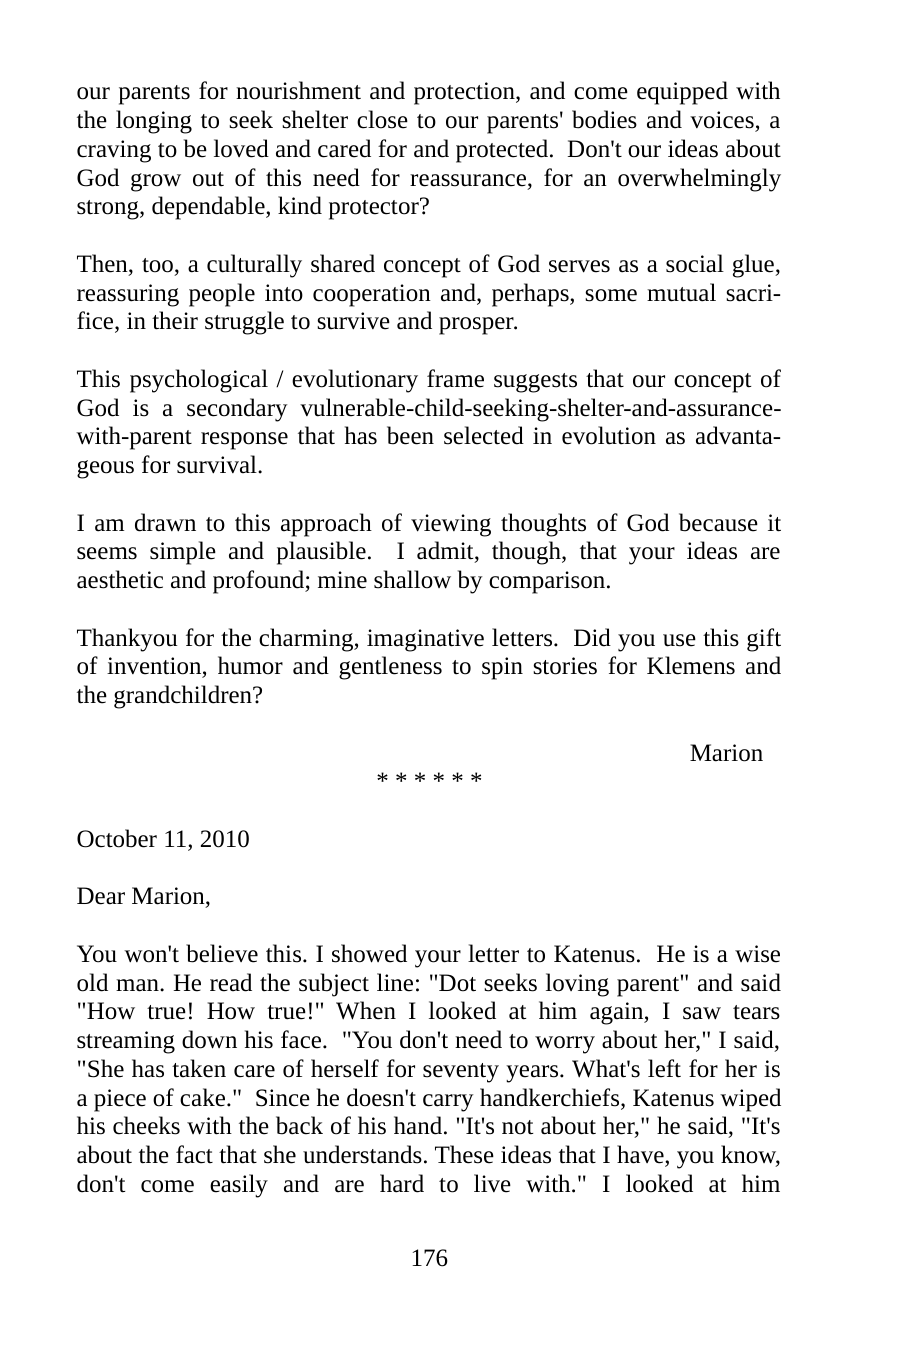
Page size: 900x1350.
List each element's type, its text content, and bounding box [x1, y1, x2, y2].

text Thankyou for the charming, imaginative letters. Did you use this gift of invention, humor and gentleness to spin stories for Klemens and the grandchildren? [76, 623, 782, 709]
text I am drawn to this approach of viewing thoughts of God because it seems simple and plausible. I admit, though, that your ideas are aesthetic and profound; mine shallow by comparison. [76, 508, 782, 594]
text our parents for nourishment and protection, and come equipped with the longing to seek shelter close to our parents' bodies and voices, a craving to be loved and cared for and protected. Don't our ideas about God grow out of this need for reassurance, for an overwhelmingly strong, dependable, kind protector? [76, 76, 782, 220]
text October 11, 2010 [76, 824, 782, 853]
text Dear Marion, [76, 881, 782, 910]
text Marion [76, 738, 782, 766]
text This psychological / evolutionary frame suggests that our concept of God is a secondary vulnerable-child-seeking-shelter-and-assurance-with-parent response that has been selected in evolution as advanta-geous for survival. [76, 364, 782, 479]
text Then, too, a culturally shared concept of God serves as a social glue, reassuring people into cooperation and, perhaps, some mutual sacri-fice, in their struggle to survive and prosper. [76, 249, 782, 335]
text * * * * * * [76, 766, 782, 795]
text You won't believe this. I showed your letter to Katenus. He is a wise old man. He read the subject line: "Dot seeks loving parent" and said "How true! How true!" When I looked at him again, I saw tears streaming down his face. "You don't need to worry about her," I said, "She has taken care of herself for seventy years. What's left for her is a piece of cake." Since he doesn't carry handkerchiefs, Katenus wiped his cheeks with the back of his hand. "It's not about her," he said, "It's about the fact that she understands. These ideas that I have, you know, don't come easily and are hard to live with." I looked at him [76, 939, 782, 1198]
